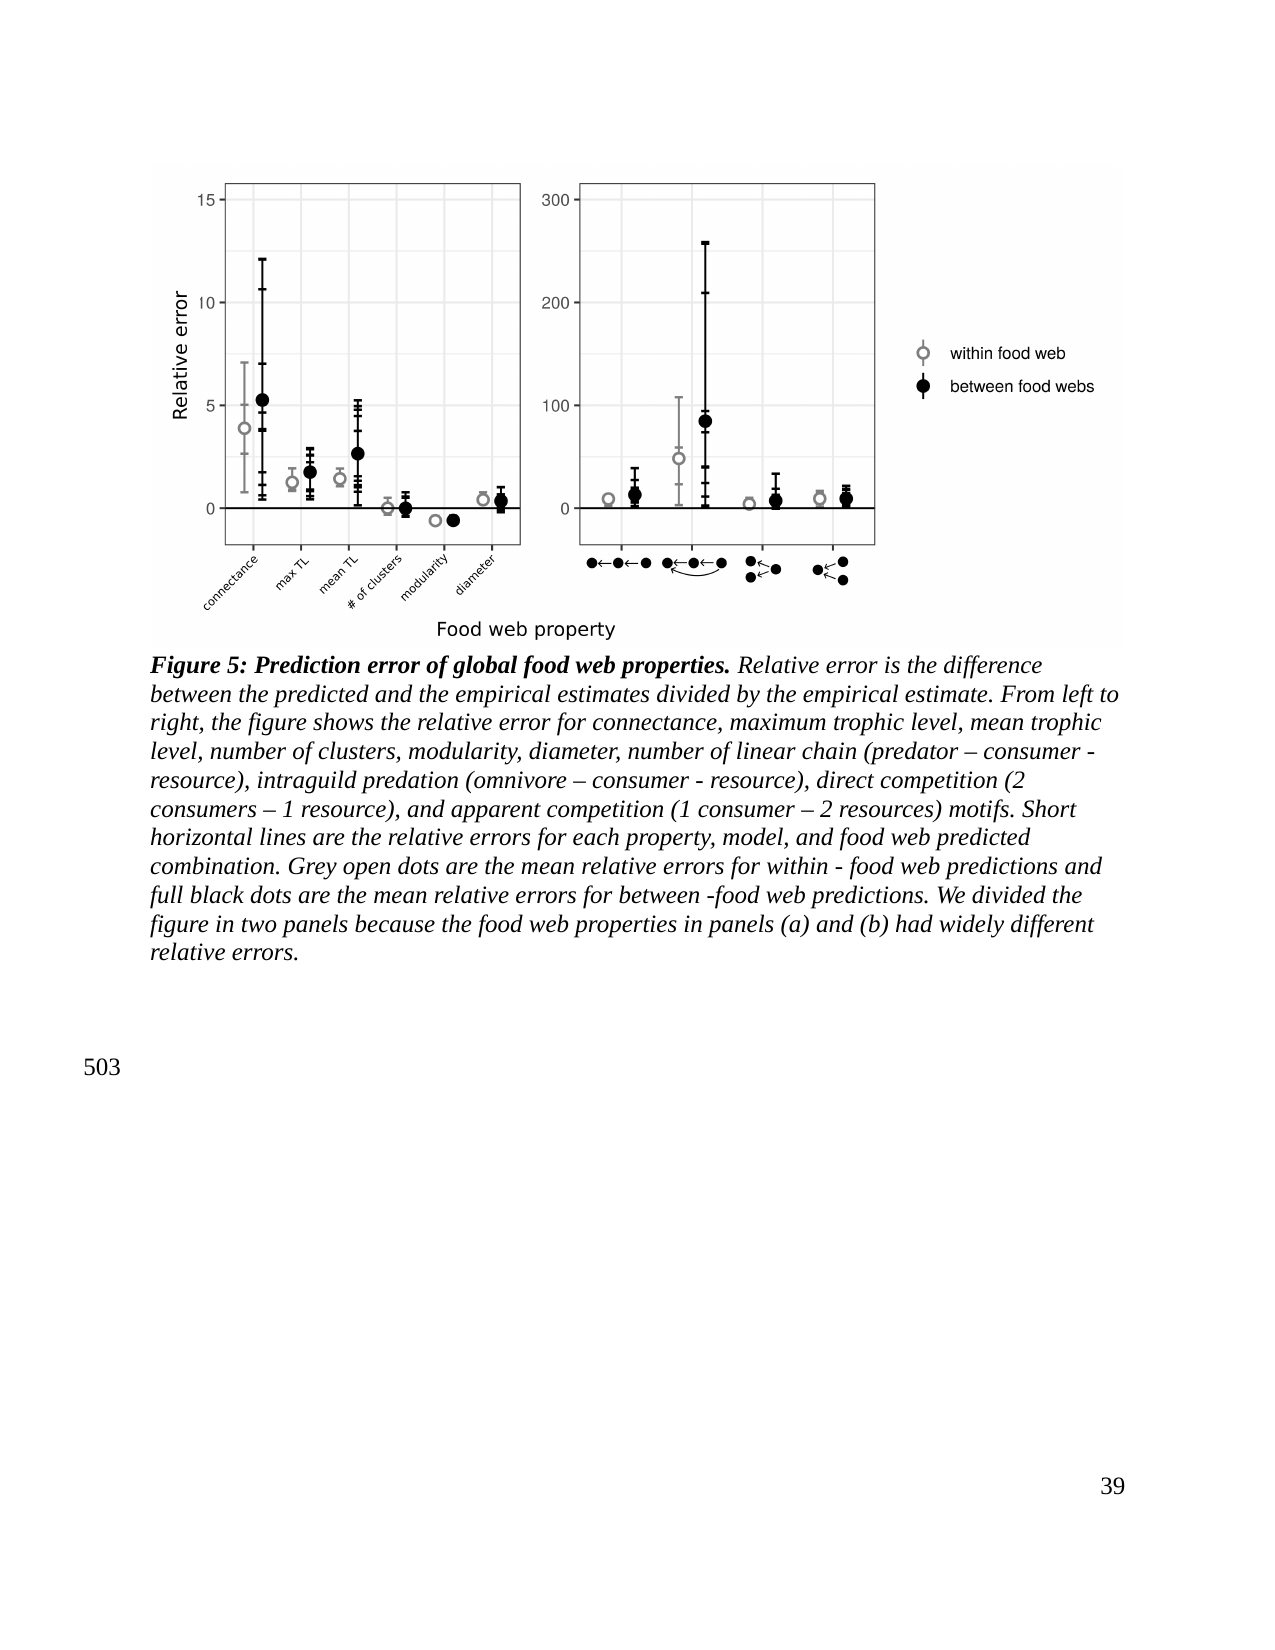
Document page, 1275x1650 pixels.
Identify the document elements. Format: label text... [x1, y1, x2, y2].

text Figure 5: Prediction error of global food web properties. Relative error is the difference between the predicted and the empirical estimates divided by the empirical estimate. From left to right, the figure shows the relative error for connectance, maximum trophic level, mean trophic level, number of clusters, modularity, diameter, number of linear chain (predator – consumer - resource), intraguild predation (omnivore – consumer - resource), direct competition (2 consumers – 1 resource), and apparent competition (1 consumer – 2 resources) motifs. Short horizontal lines are the relative errors for each property, model, and food web predicted combination. Grey open dots are the mean relative errors for within - food web predictions and full black dots are the mean relative errors for between -food web predictions. We divided the figure in two panels because the food web properties in panels (a) and (b) had widely different relative errors. [150, 650, 1125, 966]
picture [150, 162, 1125, 650]
